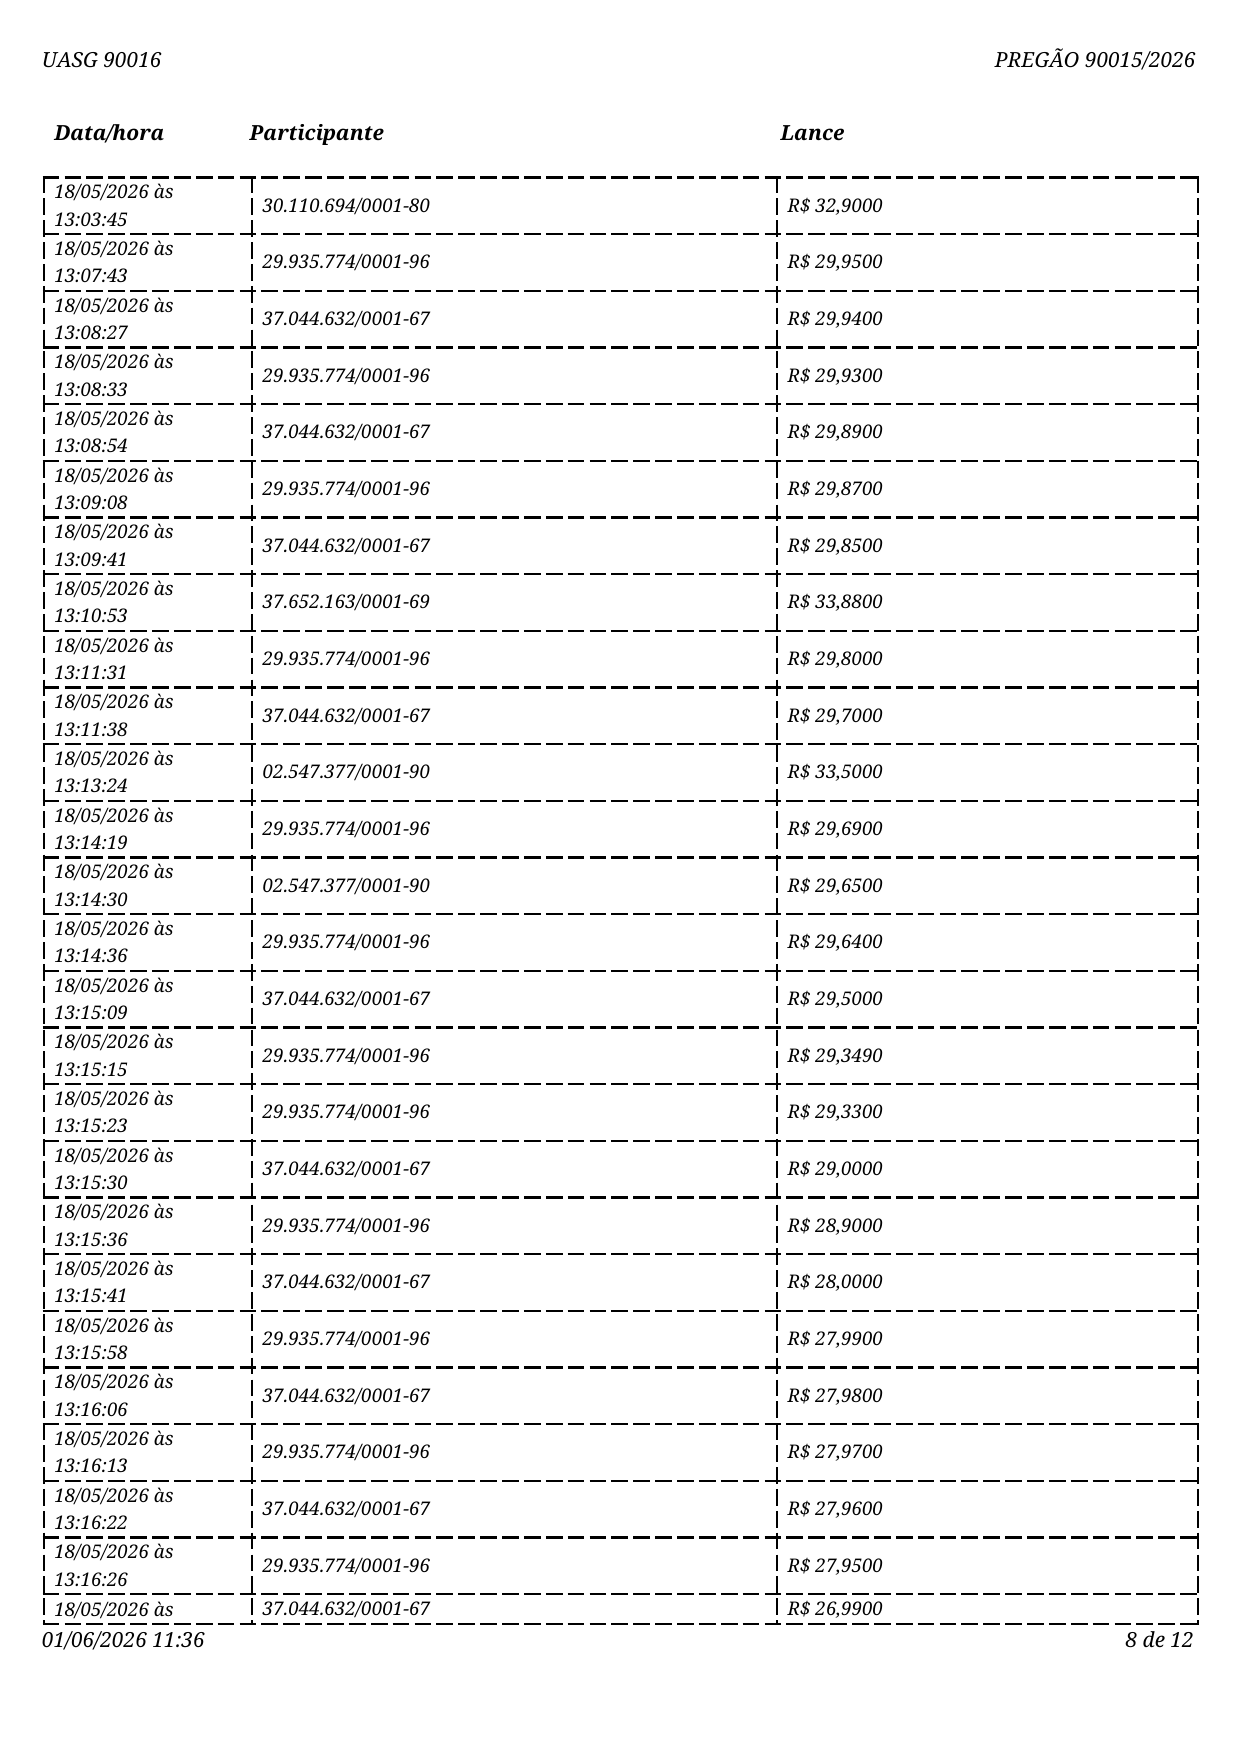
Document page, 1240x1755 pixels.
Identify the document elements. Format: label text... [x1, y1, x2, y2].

table_cell 29.935.774/0001-96 [252, 346, 777, 403]
table_header R$ 32,9000 [777, 176, 1198, 233]
table_cell R$ 27,9500 [777, 1536, 1198, 1593]
table_cell 18/05/2026 às 13:15:41 [44, 1253, 252, 1310]
table_cell 29.935.774/0001-96 [252, 1196, 777, 1253]
table_cell 18/05/2026 às 13:15:09 [44, 970, 252, 1026]
table_cell R$ 27,9900 [777, 1310, 1198, 1366]
table_cell 18/05/2026 às 13:15:58 [44, 1310, 252, 1366]
table_cell 37.044.632/0001-67 [252, 403, 777, 460]
table_cell 18/05/2026 às 13:09:41 [44, 516, 252, 573]
table_cell 18/05/2026 às 13:14:30 [44, 856, 252, 913]
table_cell 29.935.774/0001-96 [252, 913, 777, 970]
table_cell R$ 29,9300 [777, 346, 1198, 403]
table_cell R$ 29,8500 [777, 516, 1198, 573]
table_cell 18/05/2026 às 13:08:33 [44, 346, 252, 403]
table_cell R$ 33,8800 [777, 573, 1198, 630]
table_cell R$ 27,9800 [777, 1366, 1198, 1423]
table_cell R$ 29,0000 [777, 1140, 1198, 1196]
table_cell 37.044.632/0001-67 [252, 1480, 777, 1536]
table_cell R$ 27,9600 [777, 1480, 1198, 1536]
table_cell 18/05/2026 às 13:09:08 [44, 460, 252, 516]
table_cell 18/05/2026 às 13:16:13 [44, 1423, 252, 1480]
table_cell 37.044.632/0001-67 [252, 1593, 777, 1623]
table_cell R$ 29,6500 [777, 856, 1198, 913]
table_cell 29.935.774/0001-96 [252, 1423, 777, 1480]
table_cell 29.935.774/0001-96 [252, 1083, 777, 1140]
table_cell R$ 28,9000 [777, 1196, 1198, 1253]
table_cell 29.935.774/0001-96 [252, 630, 777, 686]
table_cell 18/05/2026 às 13:15:30 [44, 1140, 252, 1196]
table_cell R$ 29,8700 [777, 460, 1198, 516]
table_cell R$ 29,8900 [777, 403, 1198, 460]
table_cell 29.935.774/0001-96 [252, 1310, 777, 1366]
table_cell 37.044.632/0001-67 [252, 970, 777, 1026]
table_cell 18/05/2026 às 13:08:27 [44, 290, 252, 346]
table_cell R$ 29,9400 [777, 290, 1198, 346]
table_cell 18/05/2026 às 13:16:06 [44, 1366, 252, 1423]
table_cell 29.935.774/0001-96 [252, 460, 777, 516]
table_cell 18/05/2026 às 13:15:23 [44, 1083, 252, 1140]
table_cell 18/05/2026 às 13:08:54 [44, 403, 252, 460]
table_cell 37.044.632/0001-67 [252, 290, 777, 346]
table_cell 18/05/2026 às 13:15:36 [44, 1196, 252, 1253]
table_cell 18/05/2026 às [44, 1593, 252, 1623]
table_cell R$ 29,9500 [777, 233, 1198, 290]
table_header 18/05/2026 às 13:03:45 [44, 176, 252, 233]
table_cell R$ 29,8000 [777, 630, 1198, 686]
table_header 30.110.694/0001-80 [252, 176, 777, 233]
table_cell R$ 29,6400 [777, 913, 1198, 970]
table_cell 37.044.632/0001-67 [252, 516, 777, 573]
table_cell R$ 26,9900 [777, 1593, 1198, 1623]
table_cell R$ 29,3490 [777, 1026, 1198, 1083]
table_cell 18/05/2026 às 13:16:22 [44, 1480, 252, 1536]
table_cell 18/05/2026 às 13:11:38 [44, 686, 252, 743]
table_cell 02.547.377/0001-90 [252, 856, 777, 913]
table_cell 37.044.632/0001-67 [252, 1366, 777, 1423]
table_cell 37.652.163/0001-69 [252, 573, 777, 630]
table_cell 29.935.774/0001-96 [252, 800, 777, 856]
table_cell R$ 29,5000 [777, 970, 1198, 1026]
table_cell R$ 27,9700 [777, 1423, 1198, 1480]
table_cell 37.044.632/0001-67 [252, 1140, 777, 1196]
table_cell 18/05/2026 às 13:16:26 [44, 1536, 252, 1593]
table_cell 18/05/2026 às 13:15:15 [44, 1026, 252, 1083]
table_cell 37.044.632/0001-67 [252, 686, 777, 743]
table_cell 18/05/2026 às 13:07:43 [44, 233, 252, 290]
table_cell 18/05/2026 às 13:10:53 [44, 573, 252, 630]
table_cell R$ 29,3300 [777, 1083, 1198, 1140]
table_cell 18/05/2026 às 13:11:31 [44, 630, 252, 686]
table_cell 02.547.377/0001-90 [252, 743, 777, 800]
table_cell 29.935.774/0001-96 [252, 1026, 777, 1083]
table_cell 37.044.632/0001-67 [252, 1253, 777, 1310]
table_cell R$ 29,6900 [777, 800, 1198, 856]
table_cell 18/05/2026 às 13:14:36 [44, 913, 252, 970]
table_cell R$ 29,7000 [777, 686, 1198, 743]
table_cell R$ 28,0000 [777, 1253, 1198, 1310]
table_cell 18/05/2026 às 13:14:19 [44, 800, 252, 856]
table_cell 29.935.774/0001-96 [252, 233, 777, 290]
table_cell R$ 33,5000 [777, 743, 1198, 800]
table_cell 18/05/2026 às 13:13:24 [44, 743, 252, 800]
table_cell 29.935.774/0001-96 [252, 1536, 777, 1593]
